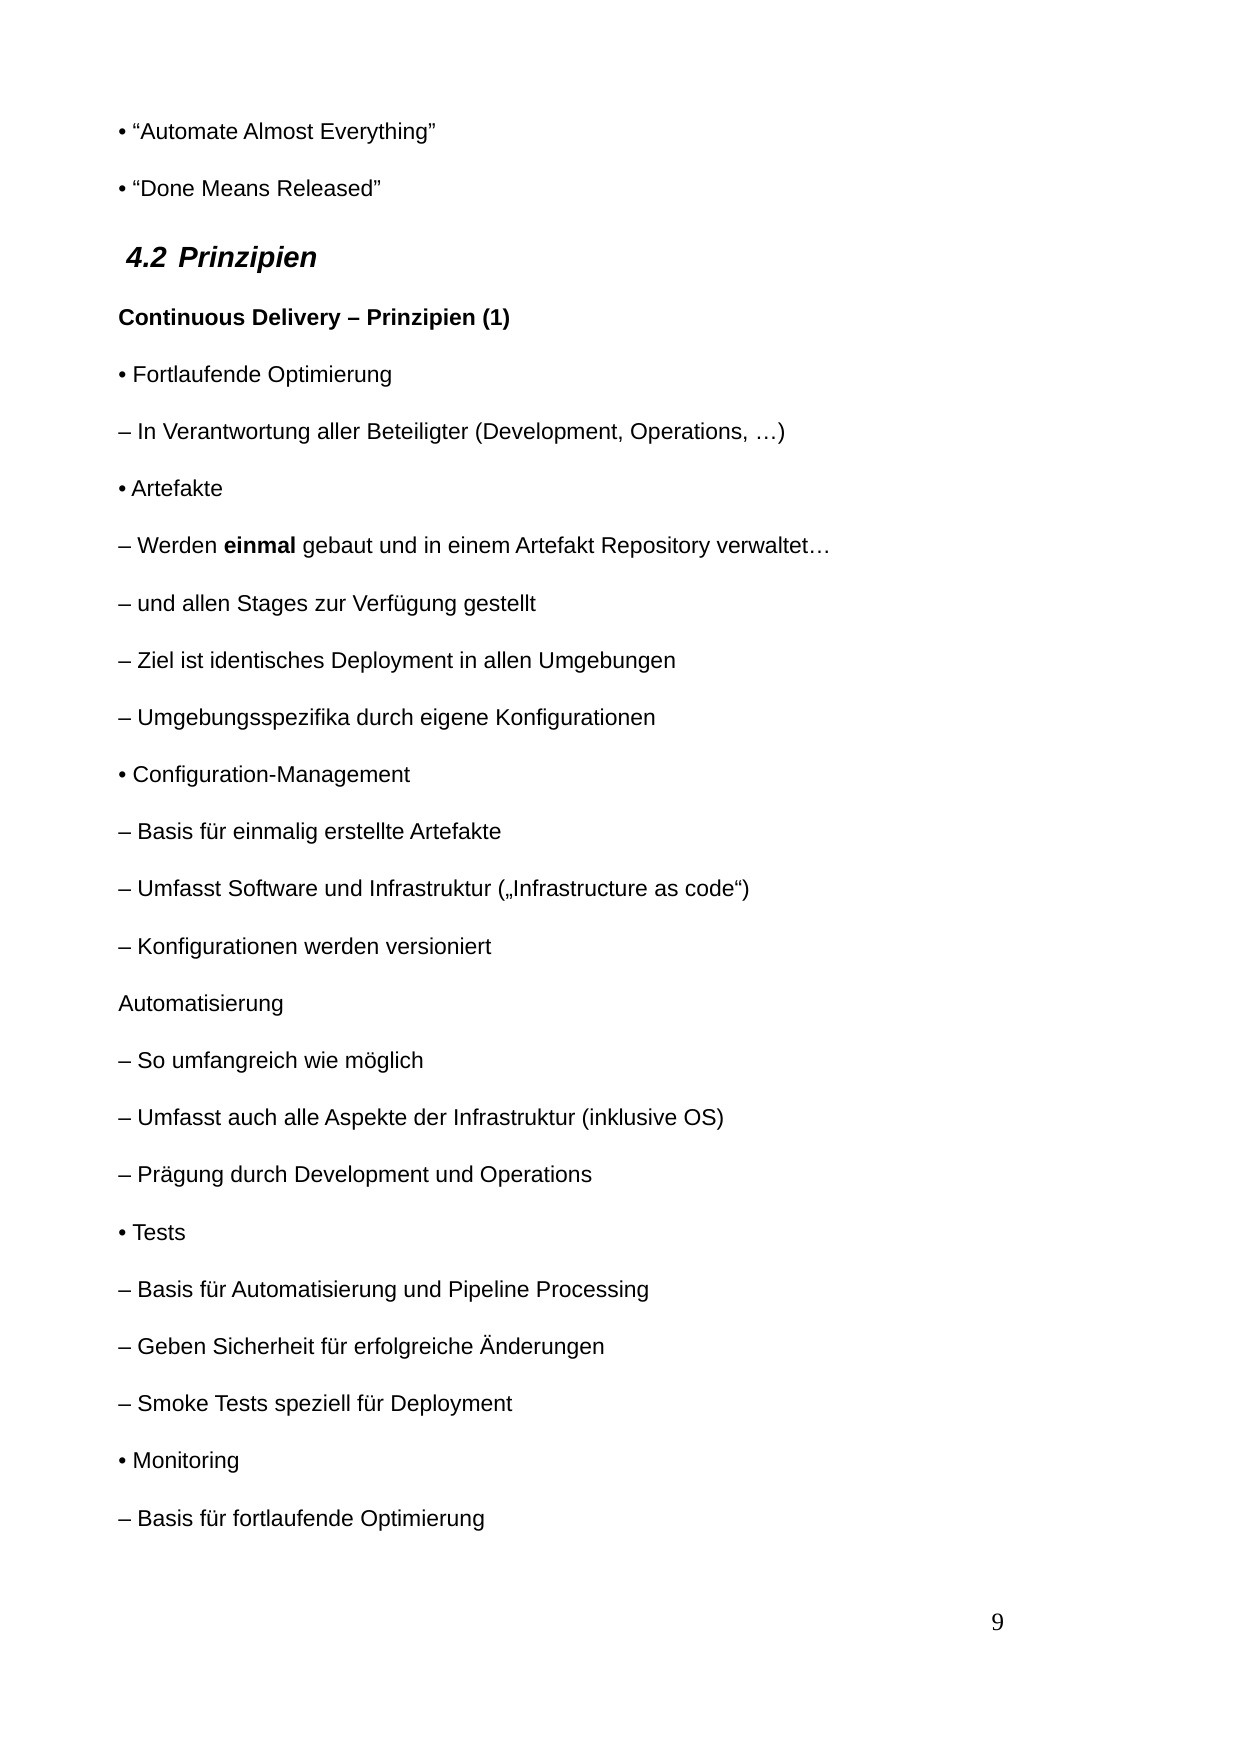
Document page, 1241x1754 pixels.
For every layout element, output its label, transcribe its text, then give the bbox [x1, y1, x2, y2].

text • “Automate Almost Everything” [118, 118, 1004, 144]
subtitle Prinzipien [118, 240, 1004, 273]
text – Smoke Tests speziell für Deployment [118, 1390, 1004, 1416]
text • Configuration-Management [118, 761, 1004, 787]
text – So umfangreich wie möglich [118, 1047, 1004, 1073]
text – Basis für Automatisierung und Pipeline Processing [118, 1276, 1004, 1302]
text – In Verantwortung aller Beteiligter (Development, Operations, …) [118, 418, 1004, 444]
text – Geben Sicherheit für erfolgreiche Änderungen [118, 1333, 1004, 1359]
text – Prägung durch Development und Operations [118, 1161, 1004, 1188]
text • Fortlaufende Optimierung [118, 361, 1004, 387]
text – Basis für fortlaufende Optimierung [118, 1504, 1004, 1531]
text – Umgebungsspezifika durch eigene Konfigurationen [118, 704, 1004, 730]
text Automatisierung [118, 990, 1004, 1016]
text – Ziel ist identisches Deployment in allen Umgebungen [118, 647, 1004, 673]
text – Konfigurationen werden versioniert [118, 933, 1004, 959]
text • Artefakte [118, 475, 1004, 501]
text – Umfasst auch alle Aspekte der Infrastruktur (inklusive OS) [118, 1104, 1004, 1131]
text • “Done Means Released” [118, 175, 1004, 202]
text • Tests [118, 1218, 1004, 1245]
text – Umfasst Software und Infrastruktur („Infrastructure as code“) [118, 875, 1004, 902]
text – Basis für einmalig erstellte Artefakte [118, 818, 1004, 844]
text • Monitoring [118, 1447, 1004, 1474]
text Continuous Delivery – Prinzipien (1) [118, 303, 1004, 330]
text – Werden einmal gebaut und in einem Artefakt Repository verwaltet… [118, 532, 1004, 559]
text – und allen Stages zur Verfügung gestellt [118, 589, 1004, 616]
